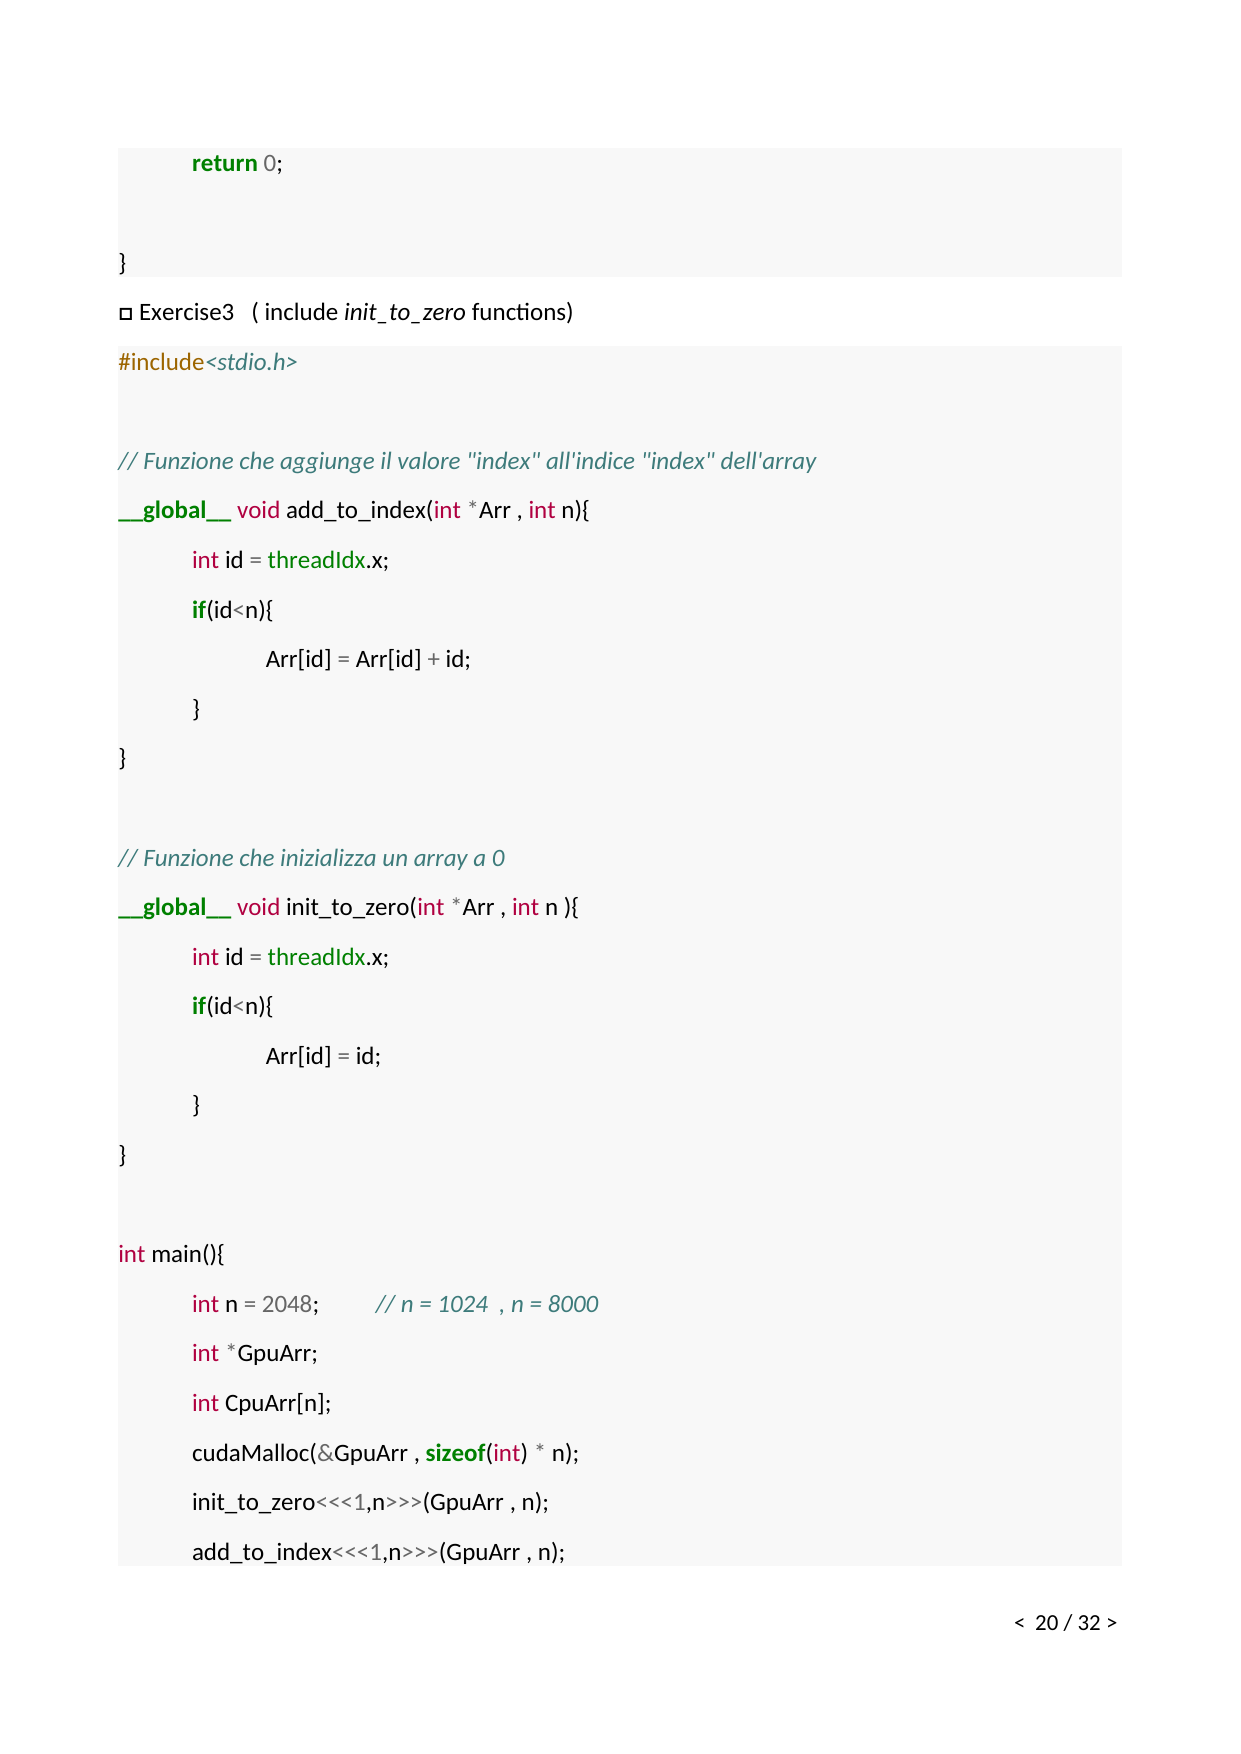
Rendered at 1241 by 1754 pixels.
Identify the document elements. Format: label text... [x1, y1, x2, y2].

text __global__ void init_to_zero(int *Arr , int n ){ [118, 891, 1122, 922]
text __global__ void add_to_index(int *Arr , int n){ [118, 495, 1122, 525]
text Arr[id] = Arr[id] + id; [118, 643, 1122, 674]
text int CpuArr[n]; [118, 1387, 1122, 1418]
text } [118, 247, 1122, 277]
text } [118, 693, 1122, 723]
text if(id<n){ [118, 991, 1122, 1021]
text int *GpuArr; [118, 1338, 1122, 1368]
text int main(){ [118, 1238, 1122, 1269]
text Arr[id] = id; [118, 1040, 1122, 1071]
text int id = threadIdx.x; [118, 544, 1122, 575]
text } [118, 743, 1122, 773]
text } [118, 1139, 1122, 1170]
text if(id<n){ [118, 594, 1122, 624]
text init_to_zero<<<1,n>>>(GpuArr , n); [118, 1486, 1122, 1517]
text return 0; [118, 148, 1122, 178]
text // Funzione che inizializza un array a 0 [118, 842, 1122, 872]
text add_to_index<<<1,n>>>(GpuArr , n); [118, 1536, 1122, 1566]
text □ Exercise3 ( include init_to_zero functions) [118, 296, 1122, 327]
text } [118, 1090, 1122, 1120]
text int n = 2048; // n = 1024 , n = 8000 [118, 1288, 1122, 1318]
text // Funzione che aggiunge il valore "index" all'indice "index" dell'array [118, 445, 1122, 476]
text #include<stdio.h> [118, 346, 1122, 376]
text int id = threadIdx.x; [118, 941, 1122, 971]
text cudaMalloc(&GpuArr , sizeof(int) * n); [118, 1437, 1122, 1467]
